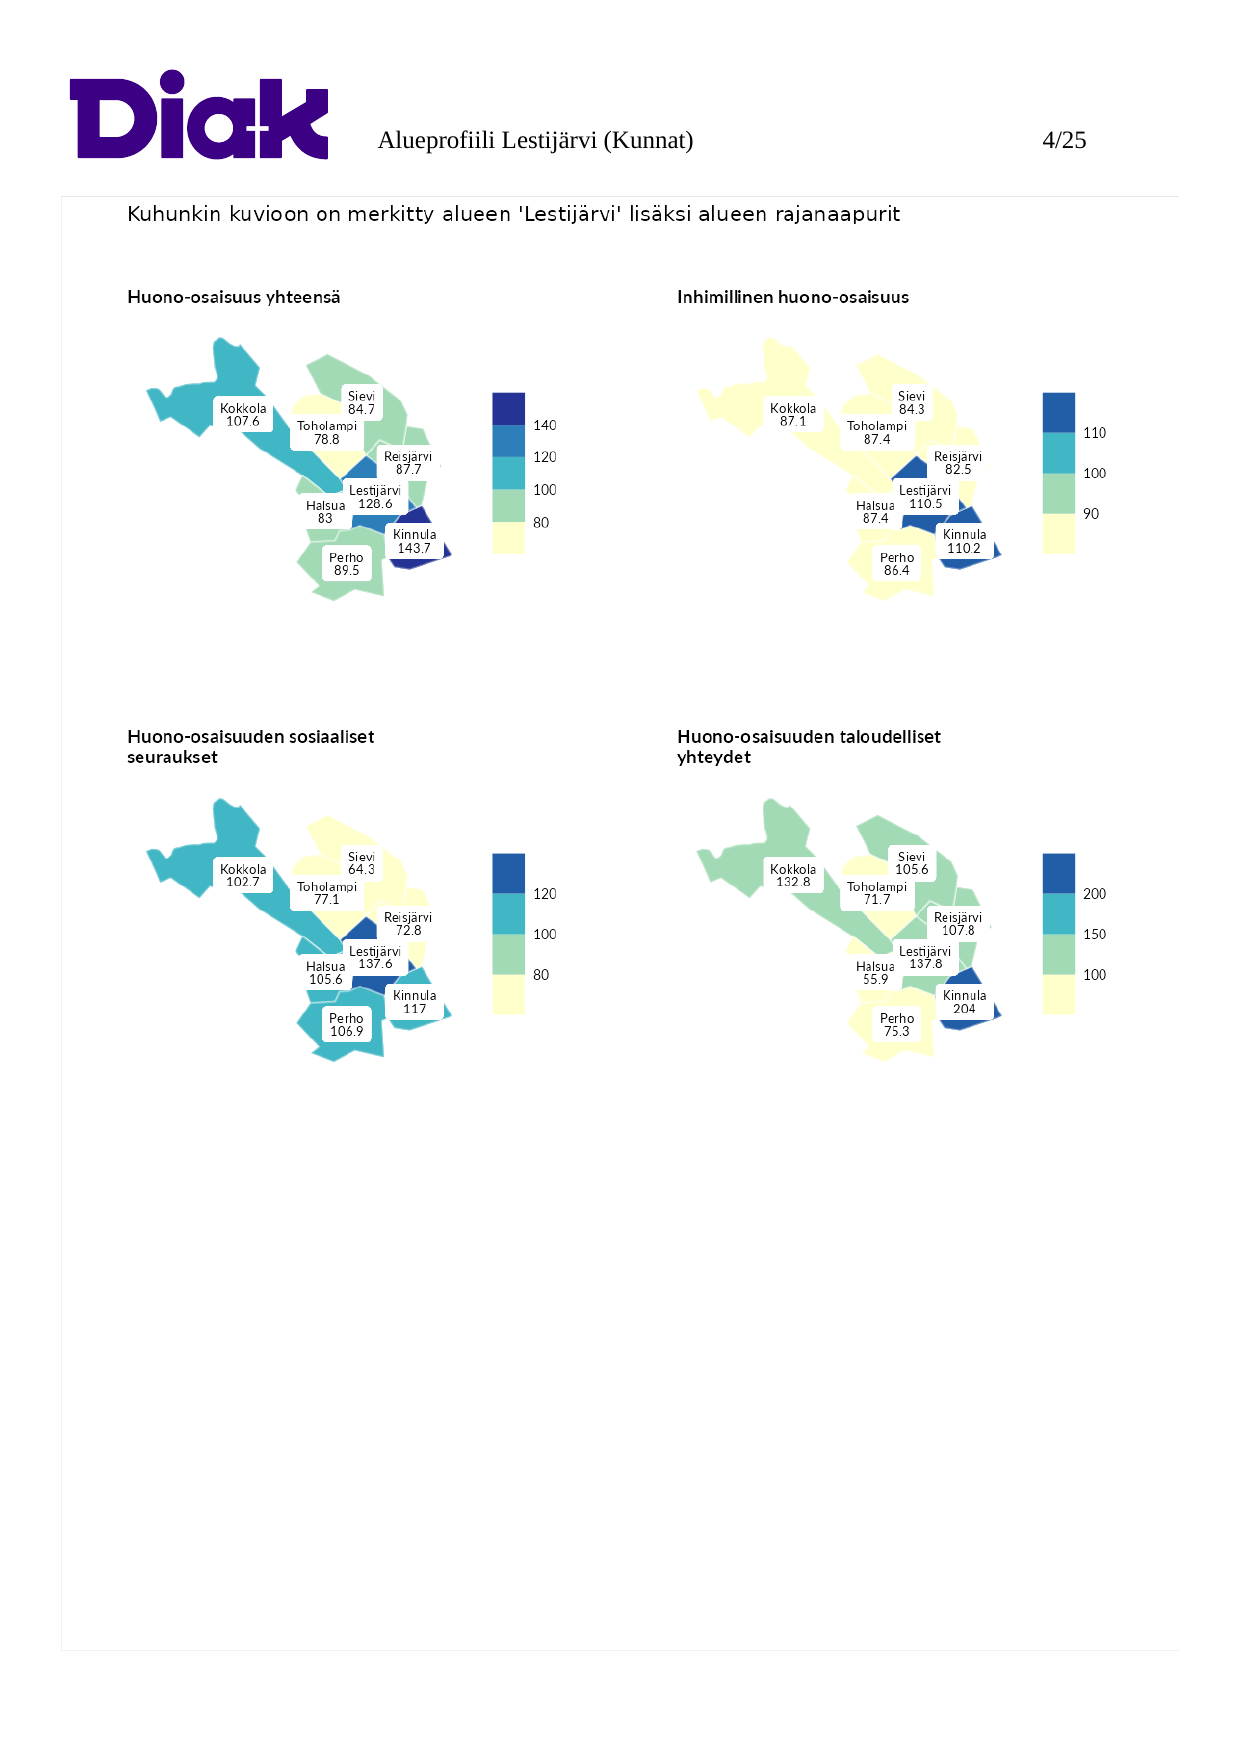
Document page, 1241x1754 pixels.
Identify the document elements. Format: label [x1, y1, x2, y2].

picture [61, 196, 1179, 1651]
